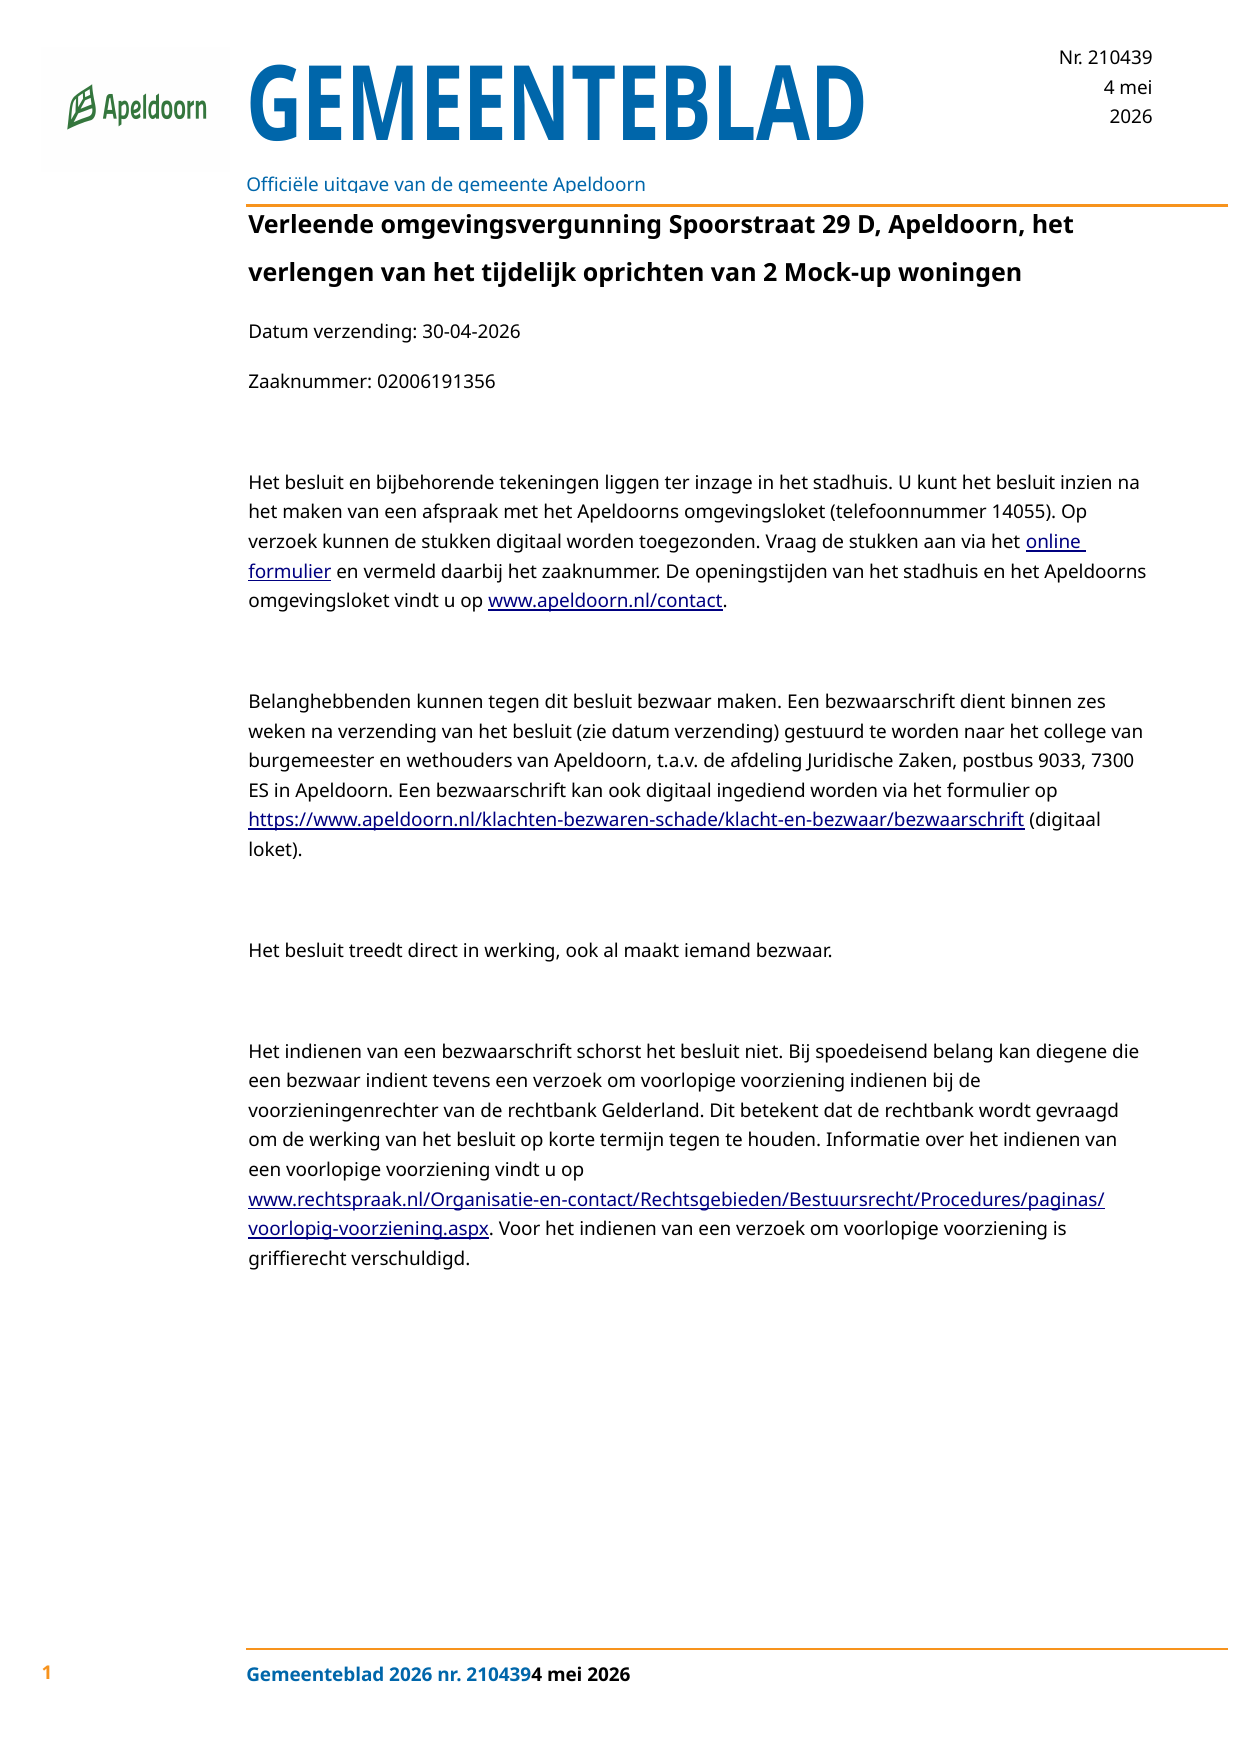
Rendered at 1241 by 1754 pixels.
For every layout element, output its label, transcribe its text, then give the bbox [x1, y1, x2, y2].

text Verleende omgevingsvergunning Spoorstraat 29 D, Apeldoorn, het verlengen van het tijdelijk oprichten van 2 Mock-up woningen [248, 207, 1152, 288]
text Datum verzending: 30-04-2026 [248, 318, 1152, 344]
picture [41, 47, 231, 172]
text Belanghebbenden kunnen tegen dit besluit bezwaar maken. Een bezwaarschrift dient binnen zes weken na verzending van het besluit (zie datum verzending) gestuurd te worden naar het college van burgemeester en wethouders van Apeldoorn, t.a.v. de afdeling Juridische Zaken, postbus 9033, 7300 ES in Apeldoorn. Een bezwaarschrift kan ook digitaal ingediend worden via het formulier op https://www.apeldoorn.nl/klachten-bezwaren-schade/klacht-en-bezwaar/bezwaarschrift (digitaal loket). [248, 688, 1152, 862]
text Zaaknummer: 02006191356 [248, 368, 1152, 394]
text Het besluit en bijbehorende tekeningen liggen ter inzage in het stadhuis. U kunt het besluit inzien na het maken van een afspraak met het Apeldoorns omgevingsloket (telefoonnummer 14055). Op verzoek kunnen de stukken digitaal worden toegezonden. Vraag de stukken aan via het online formulier en vermeld daarbij het zaaknummer. De openingstijden van het stadhuis en het Apeldoorns omgevingsloket vindt u op www.apeldoorn.nl/contact. [248, 469, 1152, 613]
text Het indienen van een bezwaarschrift schorst het besluit niet. Bij spoedeisend belang kan diegene die een bezwaar indient tevens een verzoek om voorlopige voorziening indienen bij de voorzieningenrechter van de rechtbank Gelderland. Dit betekent dat de rechtbank wordt gevraagd om de werking van het besluit op korte termijn tegen te houden. Informatie over het indienen van een voorlopige voorziening vindt u op www.rechtspraak.nl/Organisatie-en-contact/Rechtsgebieden/Bestuursrecht/Procedures/paginas/voorlopig-voorziening.aspx. Voor het indienen van een verzoek om voorlopige voorziening is griffierecht verschuldigd. [248, 1038, 1152, 1271]
text Het besluit treedt direct in werking, ook al maakt iemand bezwaar. [248, 937, 1152, 963]
